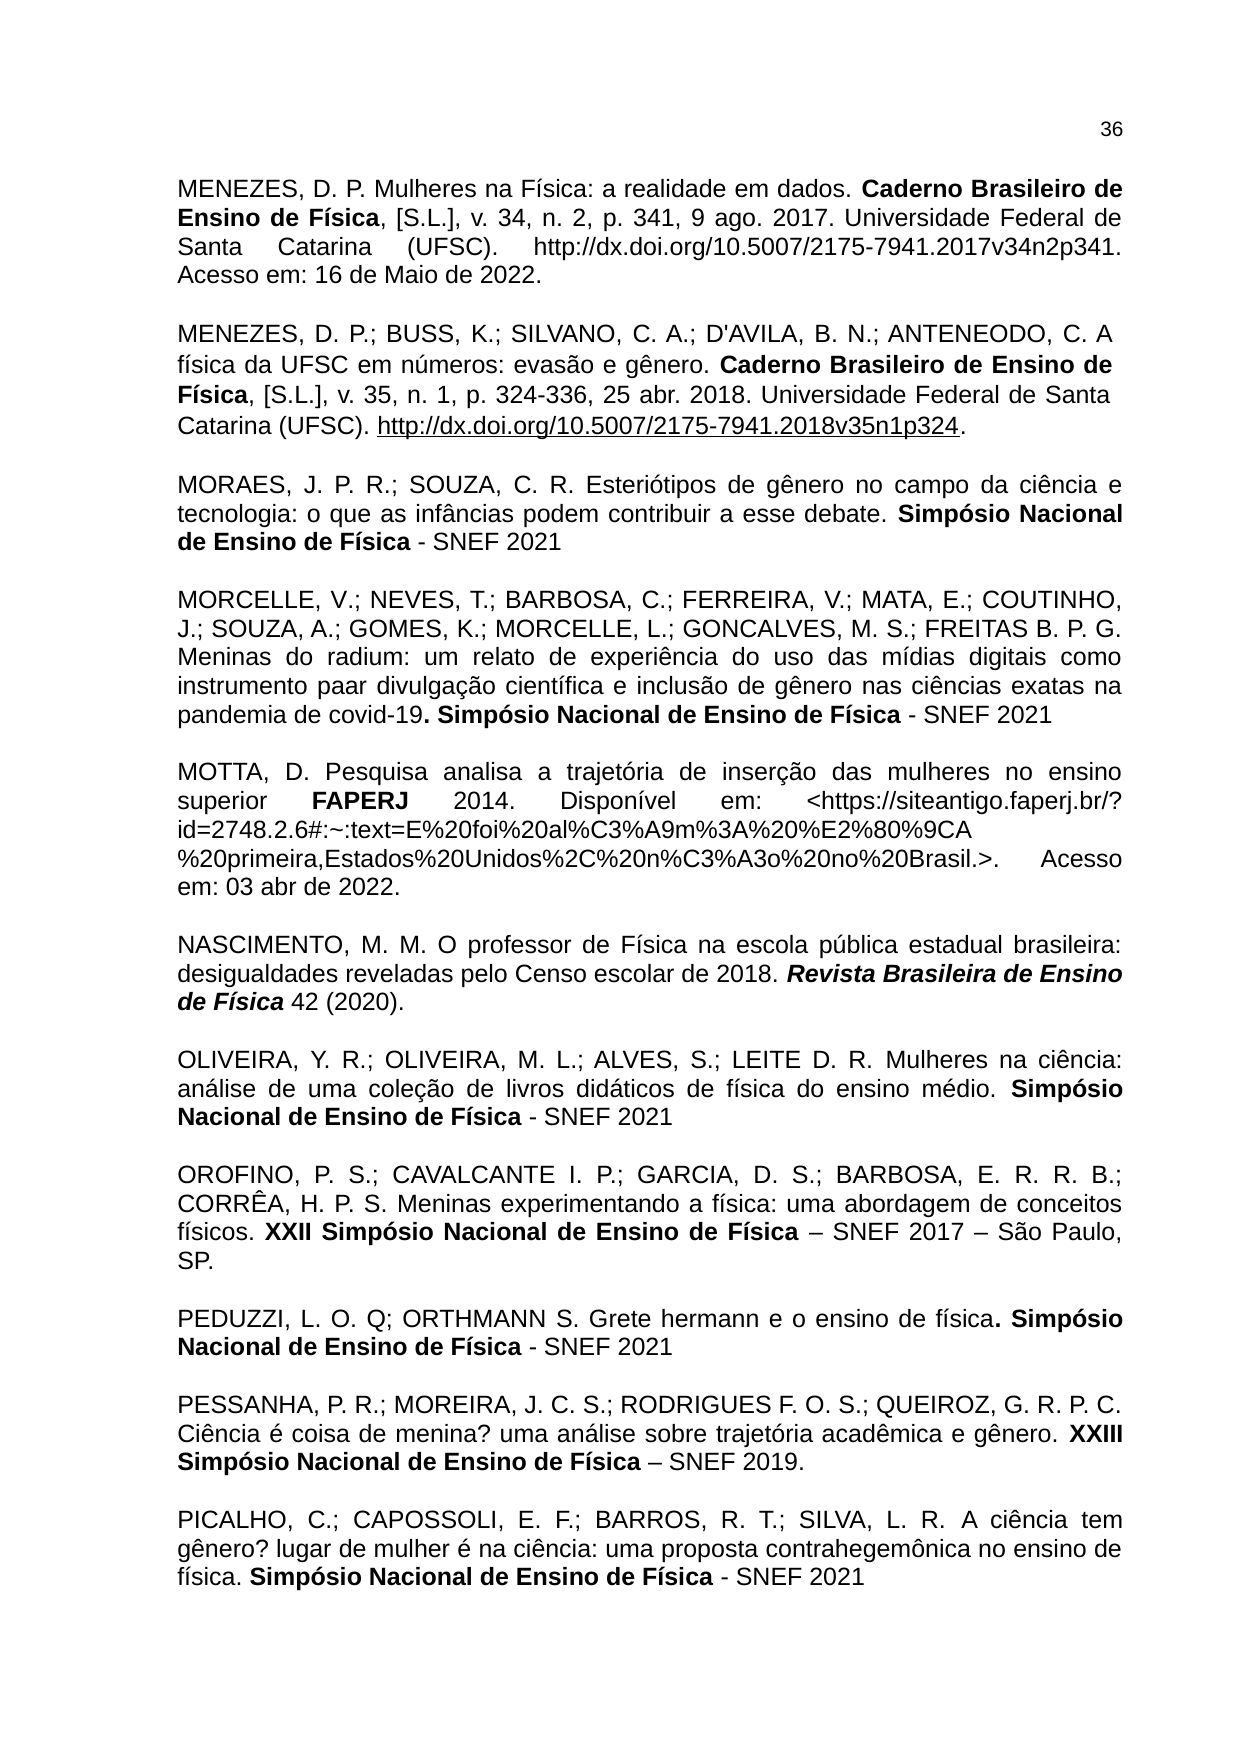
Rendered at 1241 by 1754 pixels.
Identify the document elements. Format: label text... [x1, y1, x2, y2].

text PEDUZZI, L. O. Q; ORTHMANN S. Grete hermann e o ensino de física. Simpósio Nacional de Ensino de Física - SNEF 2021 [177, 1304, 1123, 1361]
text MORCELLE, V.; NEVES, T.; BARBOSA, C.; FERREIRA, V.; MATA, E.; COUTINHO, J.; SOUZA, A.; GOMES, K.; MORCELLE, L.; GONCALVES, M. S.; FREITAS B. P. G. Meninas do radium: um relato de experiência do uso das mídias digitais como instrumento paar divulgação científica e inclusão de gênero nas ciências exatas na pandemia de covid-19. Simpósio Nacional de Ensino de Física - SNEF 2021 [177, 585, 1123, 729]
text MOTTA, D. Pesquisa analisa a trajetória de inserção das mulheres no ensino superior FAPERJ 2014. Disponível em: <https://siteantigo.faperj.br/?id=2748.2.6#:~:text=E%20foi%20al%C3%A9m%3A%20%E2%80%9CA%20primeira,Estados%20Unidos%2C%20n%C3%A3o%20no%20Brasil.>. Acesso em: 03 abr de 2022. [177, 757, 1123, 901]
text MENEZES, D. P.; BUSS, K.; SILVANO, C. A.; D'AVILA, B. N.; ANTENEODO, C. A física da UFSC em números: evasão e gênero. Caderno Brasileiro de Ensino de Física, [S.L.], v. 35, n. 1, p. 324-336, 25 abr. 2018. Universidade Federal de Santa Catarina (UFSC). http://dx.doi.org/10.5007/2175-7941.2018v35n1p324. [177, 319, 1113, 439]
text MORAES, J. P. R.; SOUZA, C. R. Esteriótipos de gênero no campo da ciência e tecnologia: o que as infâncias podem contribuir a esse debate. Simpósio Nacional de Ensino de Física - SNEF 2021 [177, 470, 1123, 556]
text MENEZES, D. P. Mulheres na Física: a realidade em dados. Caderno Brasileiro de Ensino de Física, [S.L.], v. 34, n. 2, p. 341, 9 ago. 2017. Universidade Federal de Santa Catarina (UFSC). http://dx.doi.org/10.5007/2175-7941.2017v34n2p341. Acesso em: 16 de Maio de 2022. [177, 174, 1123, 289]
text PICALHO, C.; CAPOSSOLI, E. F.; BARROS, R. T.; SILVA, L. R. A ciência tem gênero? lugar de mulher é na ciência: uma proposta contrahegemônica no ensino de física. Simpósio Nacional de Ensino de Física - SNEF 2021 [177, 1505, 1123, 1591]
text NASCIMENTO, M. M. O professor de Física na escola pública estadual brasileira: desigualdades reveladas pelo Censo escolar de 2018. Revista Brasileira de Ensino de Física 42 (2020). [177, 930, 1123, 1016]
text OLIVEIRA, Y. R.; OLIVEIRA, M. L.; ALVES, S.; LEITE D. R. Mulheres na ciência: análise de uma coleção de livros didáticos de física do ensino médio. Simpósio Nacional de Ensino de Física - SNEF 2021 [177, 1045, 1123, 1131]
text OROFINO, P. S.; CAVALCANTE I. P.; GARCIA, D. S.; BARBOSA, E. R. R. B.; CORRÊA, H. P. S. Meninas experimentando a física: uma abordagem de conceitos físicos. XXII Simpósio Nacional de Ensino de Física – SNEF 2017 – São Paulo, SP. [177, 1160, 1123, 1275]
text PESSANHA, P. R.; MOREIRA, J. C. S.; RODRIGUES F. O. S.; QUEIROZ, G. R. P. C. Ciência é coisa de menina? uma análise sobre trajetória acadêmica e gênero. XXIII Simpósio Nacional de Ensino de Física – SNEF 2019. [177, 1390, 1123, 1476]
